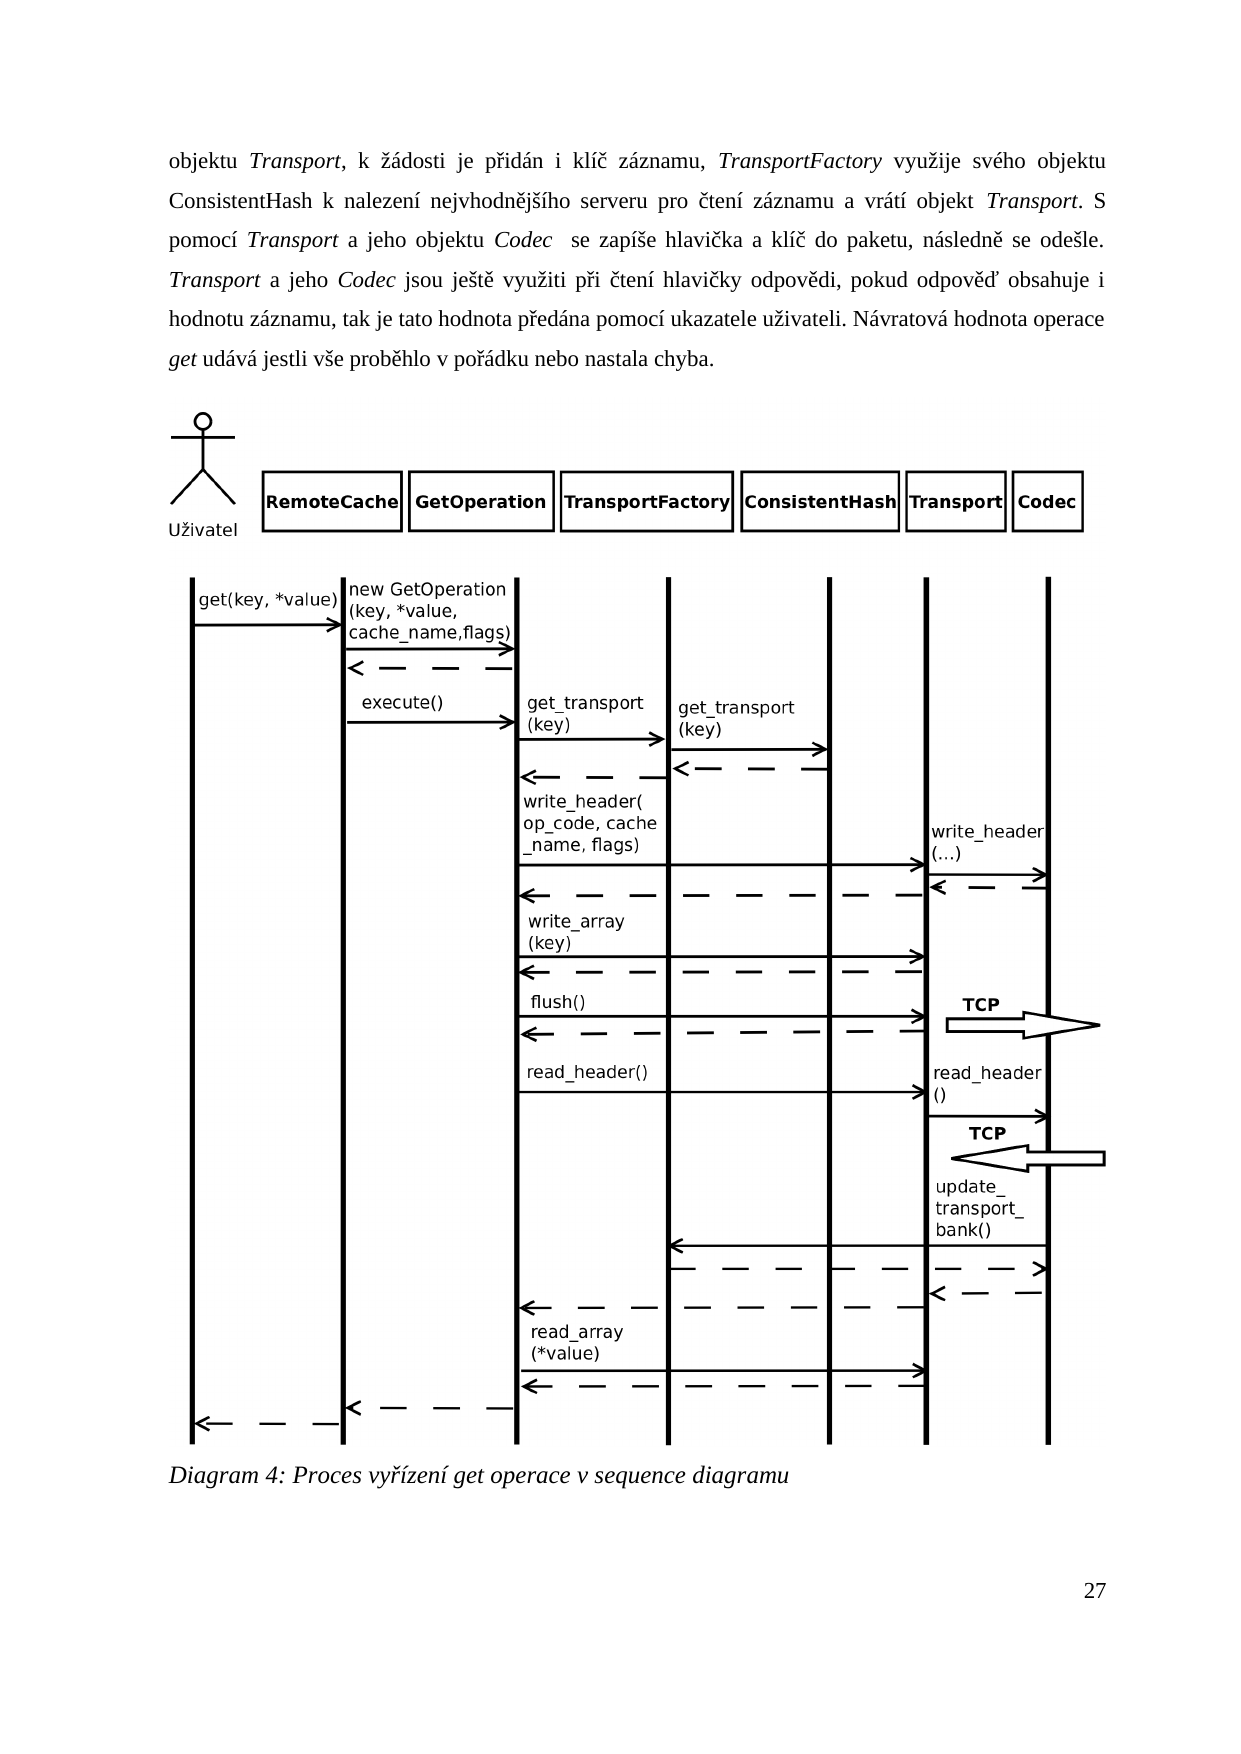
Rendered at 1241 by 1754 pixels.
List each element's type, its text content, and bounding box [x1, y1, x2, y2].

picture [168, 397, 1107, 1447]
text objektu Transport, k žádosti je přidán i klíč záznamu, TransportFactory využije svého objektu ConsistentHash k nalezení nejvhodnějšího serveru pro čtení záznamu a vrátí objekt Transport. S pomocí Transport a jeho objektu Codec se zapíše hlavička a klíč do paketu, následně se odešle. Transport a jeho Codec jsou ještě využiti při čtení hlavičky odpovědi, pokud odpověď obsahuje i hodnotu záznamu, tak je tato hodnota předána pomocí ukazatele uživateli. Návratová hodnota operace get udává jestli vše proběhlo v pořádku nebo nastala chyba. [169, 148, 1106, 371]
text Diagram 4: Proces vyřízení get operace v sequence diagramu [169, 1447, 1106, 1489]
